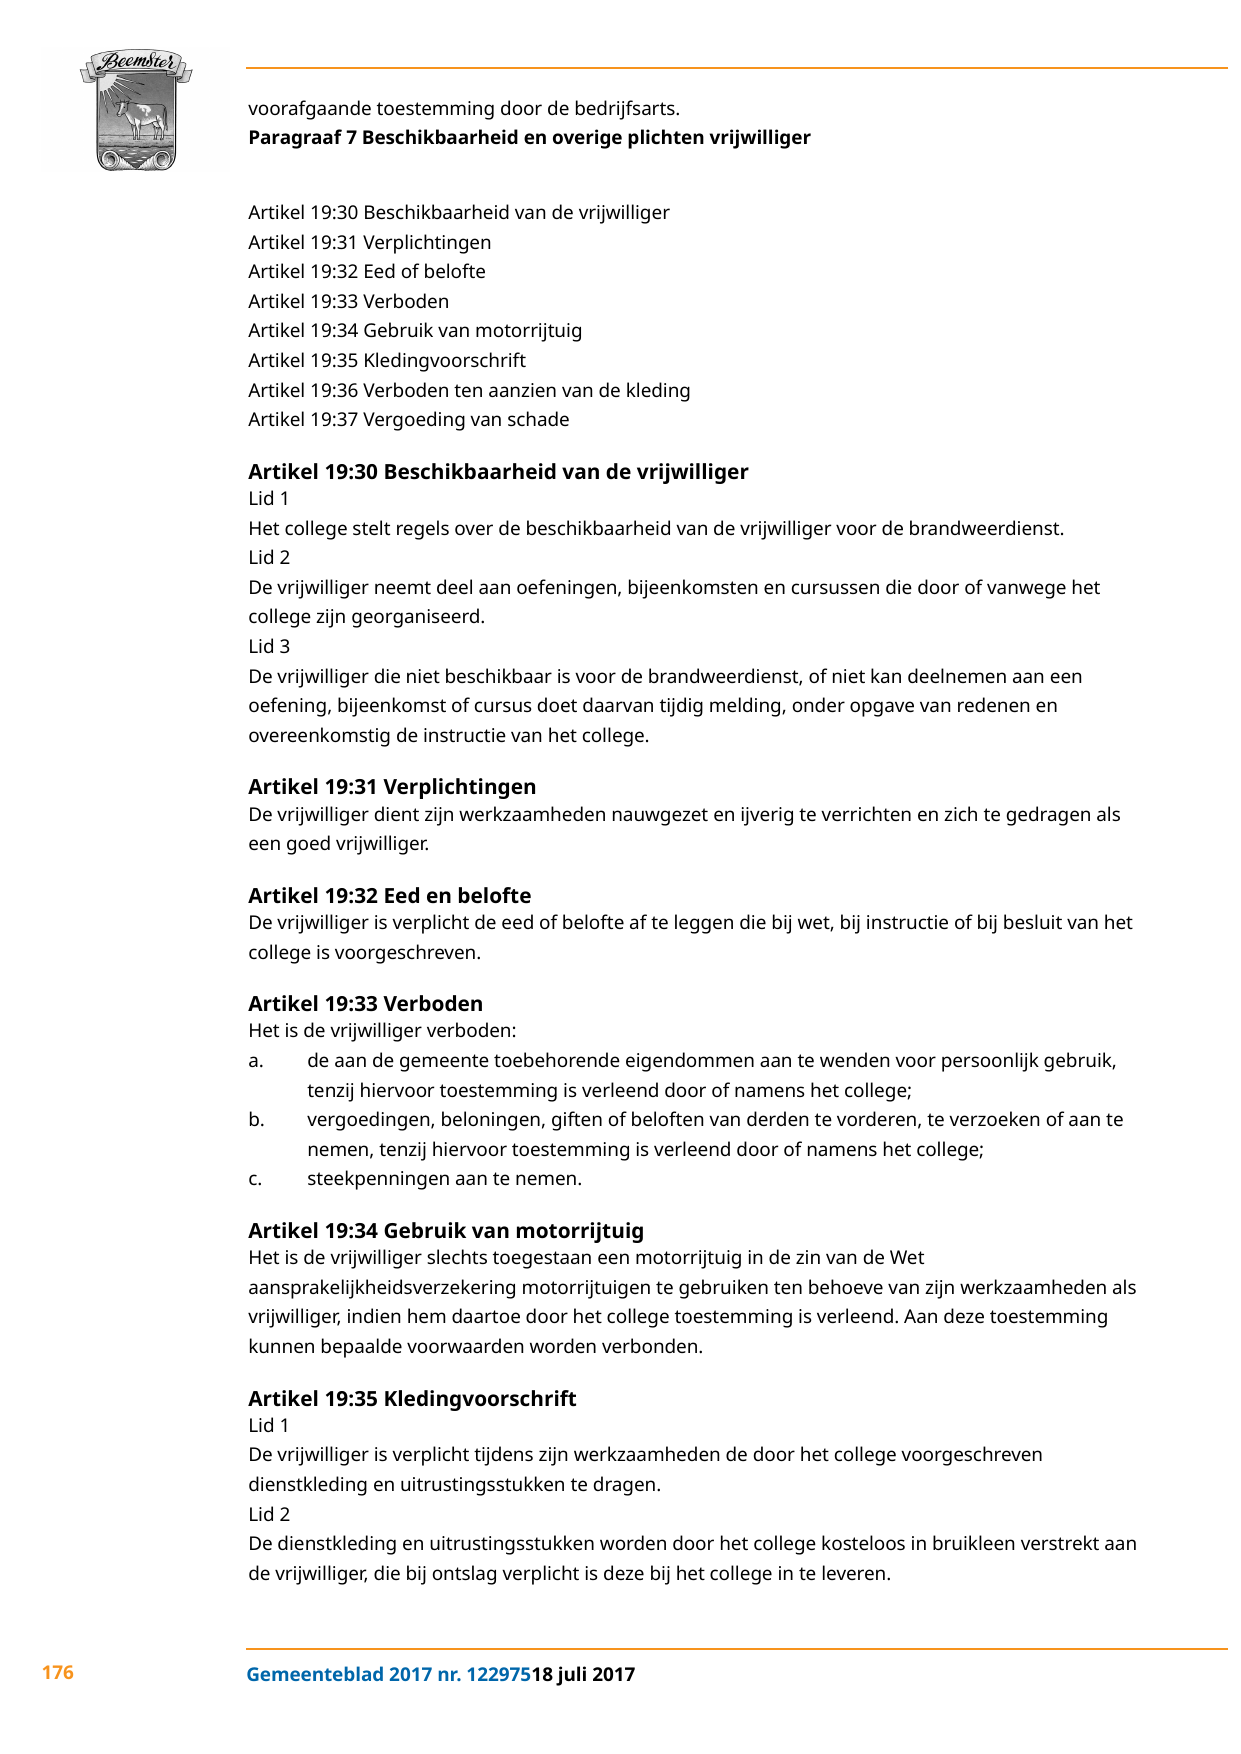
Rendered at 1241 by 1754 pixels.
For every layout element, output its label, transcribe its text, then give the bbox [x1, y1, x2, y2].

text Lid 1 [248, 485, 1152, 511]
text Lid 2 [248, 1501, 1152, 1527]
text Artikel 19:36 Verboden ten aanzien van de kleding [248, 377, 1152, 403]
list de aan de gemeente toebehorende eigendommen aan te wenden voor persoonlijk gebruik, tenzij hiervoor toestemming is verleend door of namens het college; [248, 1047, 1152, 1103]
text Artikel 19:37 Vergoeding van schade [248, 406, 1152, 432]
text Paragraaf 7 Beschikbaarheid en overige plichten vrijwilliger [248, 124, 1152, 150]
text Artikel 19:32 Eed of belofte [248, 258, 1152, 284]
text Artikel 19:33 Verboden [248, 288, 1152, 314]
text De vrijwilliger neemt deel aan oefeningen, bijeenkomsten en cursussen die door of vanwege het college zijn georganiseerd. [248, 574, 1152, 629]
text Artikel 19:31 Verplichtingen [248, 772, 1152, 801]
text voorafgaande toestemming door de bedrijfsarts. [248, 95, 1152, 121]
text Het college stelt regels over de beschikbaarheid van de vrijwilliger voor de brandweerdienst. [248, 515, 1152, 541]
text De vrijwilliger is verplicht tijdens zijn werkzaamheden de door het college voorgeschreven dienstkleding en uitrustingsstukken te dragen. [248, 1442, 1152, 1497]
text De vrijwilliger dient zijn werkzaamheden nauwgezet en ijverig te verrichten en zich te gedragen als een goed vrijwilliger. [248, 801, 1152, 856]
text Lid 2 [248, 544, 1152, 570]
list vergoedingen, beloningen, giften of beloften van derden te vorderen, te verzoeken of aan te nemen, tenzij hiervoor toestemming is verleend door of namens het college; [248, 1106, 1152, 1162]
list steekpenningen aan te nemen. [248, 1166, 1152, 1191]
text Lid 3 [248, 633, 1152, 659]
text De vrijwilliger is verplicht de eed of belofte af te leggen die bij wet, bij instructie of bij besluit van het college is voorgeschreven. [248, 909, 1152, 964]
text Artikel 19:35 Kledingvoorschrift [248, 1384, 1152, 1412]
text Artikel 19:34 Gebruik van motorrijtuig [248, 1216, 1152, 1244]
text De dienstkleding en uitrustingsstukken worden door het college kosteloos in bruikleen verstrekt aan de vrijwilliger, die bij ontslag verplicht is deze bij het college in te leveren. [248, 1530, 1152, 1586]
text Lid 1 [248, 1412, 1152, 1438]
text Artikel 19:34 Gebruik van motorrijtuig [248, 318, 1152, 343]
text Artikel 19:32 Eed en belofte [248, 881, 1152, 909]
text Het is de vrijwilliger slechts toegestaan een motorrijtuig in de zin van de Wet aansprakelijkheidsverzekering motorrijtuigen te gebruiken ten behoeve van zijn werkzaamheden als vrijwilliger, indien hem daartoe door het college toestemming is verleend. Aan deze toestemming kunnen bepaalde voorwaarden worden verbonden. [248, 1244, 1152, 1359]
text Artikel 19:31 Verplichtingen [248, 229, 1152, 255]
text De vrijwilliger die niet beschikbaar is voor de brandweerdienst, of niet kan deelnemen aan een oefening, bijeenkomst of cursus doet daarvan tijdig melding, onder opgave van redenen en overeenkomstig de instructie van het college. [248, 663, 1152, 748]
text Artikel 19:30 Beschikbaarheid van de vrijwilliger [248, 199, 1152, 225]
picture [41, 47, 231, 172]
text Artikel 19:33 Verboden [248, 989, 1152, 1018]
text Artikel 19:30 Beschikbaarheid van de vrijwilliger [248, 457, 1152, 485]
text Het is de vrijwilliger verboden: [248, 1018, 1152, 1043]
text Artikel 19:35 Kledingvoorschrift [248, 347, 1152, 373]
